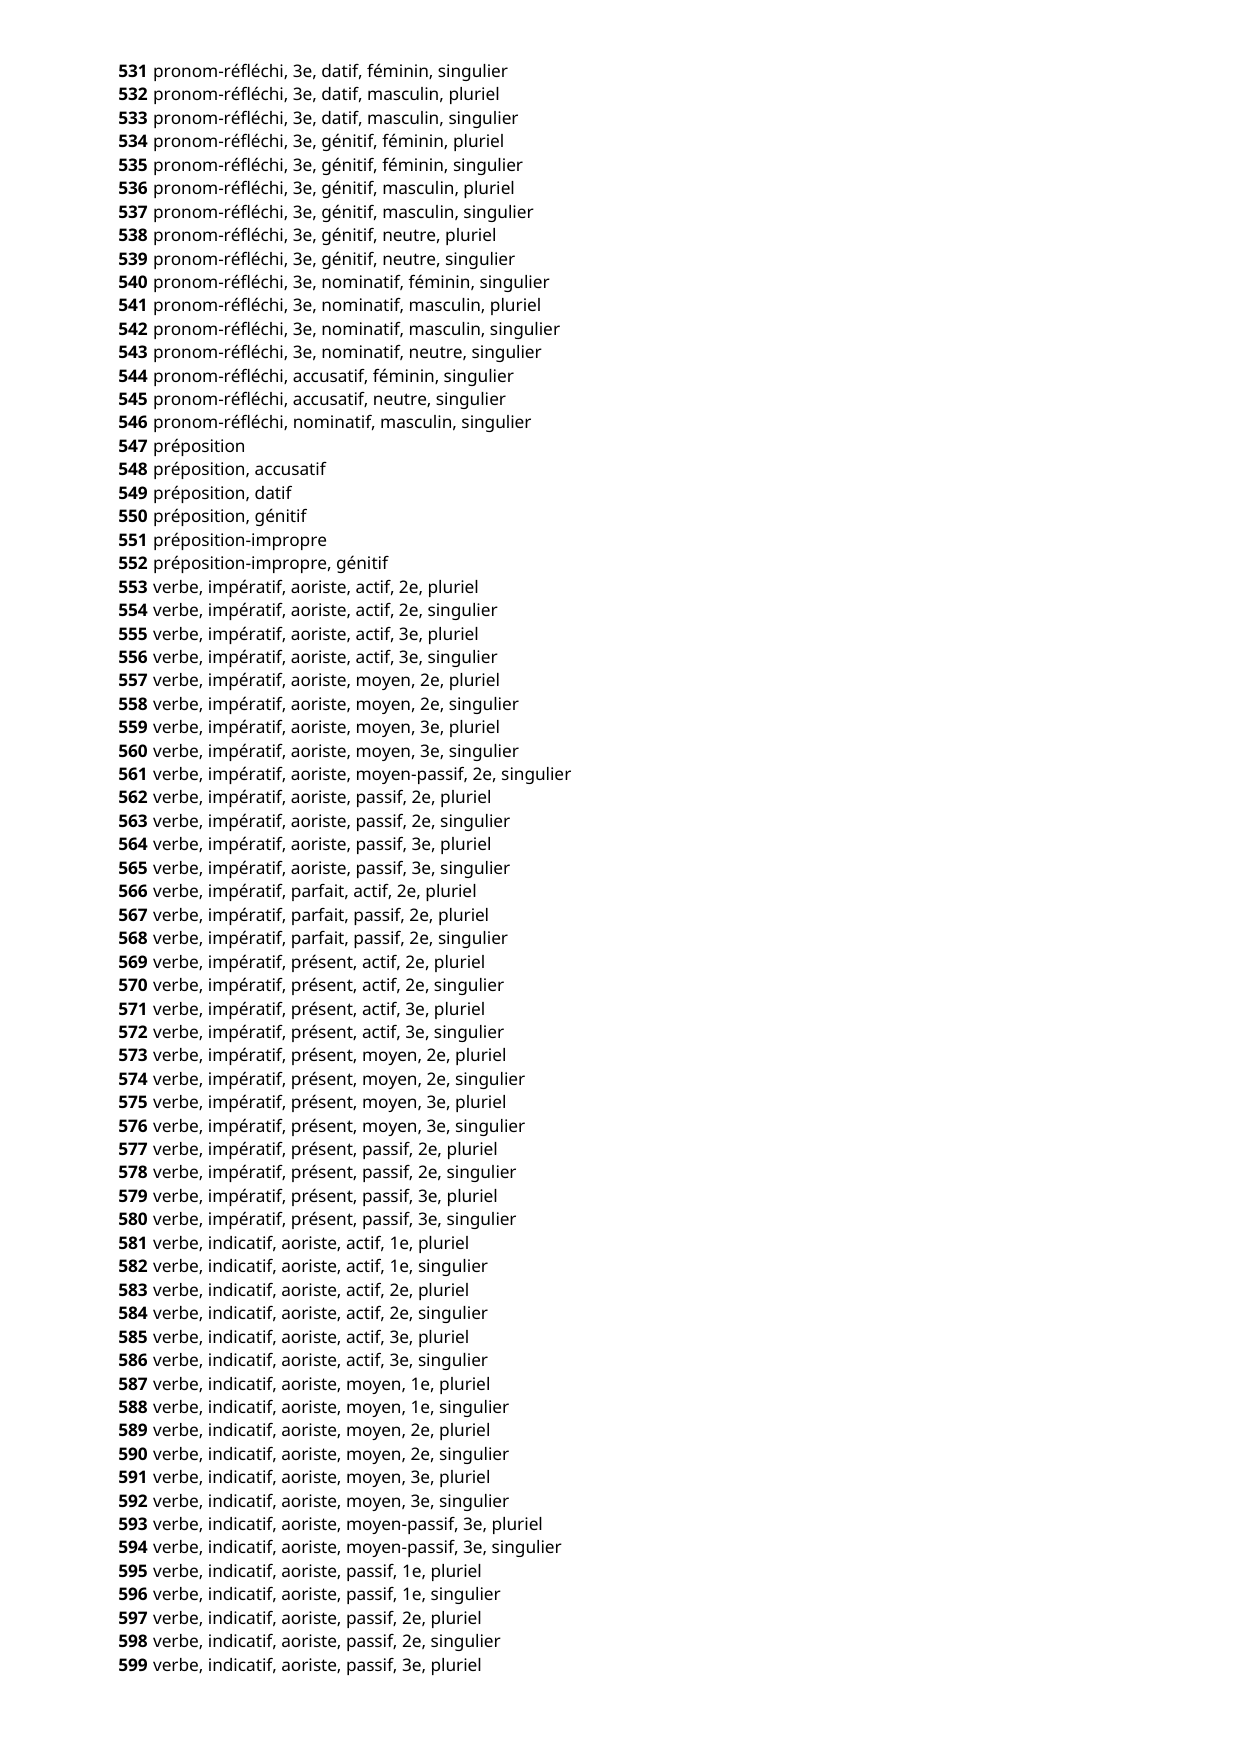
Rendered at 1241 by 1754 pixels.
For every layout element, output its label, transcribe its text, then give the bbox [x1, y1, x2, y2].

table_cell 578 [118, 1161, 153, 1184]
table_cell verbe, indicatif, aoriste, actif, 1e, pluriel [153, 1231, 1240, 1254]
table_cell verbe, impératif, présent, moyen, 3e, pluriel [153, 1090, 1240, 1114]
table_cell 576 [118, 1114, 153, 1137]
table_cell verbe, indicatif, aoriste, moyen, 2e, singulier [153, 1442, 1240, 1465]
table_cell 531 [118, 59, 153, 82]
table_cell 560 [118, 739, 153, 762]
table_cell verbe, indicatif, aoriste, actif, 3e, pluriel [153, 1325, 1240, 1348]
table_cell verbe, indicatif, aoriste, moyen, 3e, singulier [153, 1489, 1240, 1512]
table_cell pronom-réfléchi, 3e, datif, masculin, singulier [153, 106, 1240, 129]
table_cell 599 [118, 1653, 153, 1676]
table_cell 555 [118, 622, 153, 645]
table_cell 581 [118, 1231, 153, 1254]
table_cell verbe, impératif, présent, passif, 2e, singulier [153, 1161, 1240, 1184]
table_cell pronom-réfléchi, 3e, génitif, neutre, singulier [153, 247, 1240, 270]
table_cell préposition-impropre, génitif [153, 551, 1240, 575]
table_cell verbe, impératif, parfait, passif, 2e, singulier [153, 926, 1240, 950]
table_cell pronom-réfléchi, nominatif, masculin, singulier [153, 411, 1240, 434]
table_cell verbe, impératif, présent, passif, 3e, singulier [153, 1208, 1240, 1231]
table_cell verbe, impératif, aoriste, moyen, 2e, pluriel [153, 669, 1240, 692]
table_cell 588 [118, 1395, 153, 1418]
table_cell 559 [118, 715, 153, 739]
table_cell 544 [118, 364, 153, 387]
table_cell verbe, indicatif, aoriste, passif, 1e, pluriel [153, 1559, 1240, 1582]
table_cell 545 [118, 387, 153, 411]
table_cell 573 [118, 1044, 153, 1067]
table_cell verbe, indicatif, aoriste, actif, 3e, singulier [153, 1348, 1240, 1372]
table_cell 534 [118, 129, 153, 153]
table_cell 597 [118, 1606, 153, 1629]
table_cell 536 [118, 176, 153, 200]
table_cell 568 [118, 926, 153, 950]
table_cell pronom-réfléchi, 3e, nominatif, masculin, singulier [153, 317, 1240, 340]
table_cell 551 [118, 528, 153, 551]
table_cell 542 [118, 317, 153, 340]
table_cell verbe, impératif, présent, actif, 2e, pluriel [153, 950, 1240, 973]
table_cell 558 [118, 692, 153, 715]
table_cell pronom-réfléchi, 3e, génitif, neutre, pluriel [153, 223, 1240, 247]
table_cell préposition [153, 434, 1240, 457]
table_cell 554 [118, 598, 153, 622]
table_cell 571 [118, 997, 153, 1020]
table_cell 585 [118, 1325, 153, 1348]
table_cell verbe, indicatif, aoriste, moyen, 3e, pluriel [153, 1465, 1240, 1489]
table_cell 562 [118, 786, 153, 809]
table_cell verbe, indicatif, aoriste, moyen, 1e, singulier [153, 1395, 1240, 1418]
table_cell pronom-réfléchi, 3e, datif, féminin, singulier [153, 59, 1240, 82]
table_cell verbe, impératif, aoriste, actif, 2e, singulier [153, 598, 1240, 622]
table_cell verbe, impératif, aoriste, moyen, 2e, singulier [153, 692, 1240, 715]
table_cell pronom-réfléchi, 3e, nominatif, neutre, singulier [153, 340, 1240, 364]
table_cell verbe, impératif, présent, actif, 3e, singulier [153, 1020, 1240, 1043]
table_cell verbe, impératif, présent, actif, 2e, singulier [153, 973, 1240, 997]
table_cell 566 [118, 879, 153, 903]
table_cell verbe, indicatif, aoriste, moyen, 1e, pluriel [153, 1372, 1240, 1395]
table_cell verbe, impératif, aoriste, moyen, 3e, pluriel [153, 715, 1240, 739]
table_cell verbe, impératif, aoriste, actif, 3e, pluriel [153, 622, 1240, 645]
table_cell 595 [118, 1559, 153, 1582]
table_cell verbe, impératif, aoriste, actif, 3e, singulier [153, 645, 1240, 668]
table_cell 549 [118, 481, 153, 504]
table_cell verbe, impératif, parfait, actif, 2e, pluriel [153, 879, 1240, 903]
table_cell verbe, impératif, présent, moyen, 2e, singulier [153, 1067, 1240, 1090]
table_cell 594 [118, 1536, 153, 1559]
table_cell préposition, accusatif [153, 458, 1240, 481]
table_cell préposition, datif [153, 481, 1240, 504]
table_cell 537 [118, 200, 153, 223]
table_cell verbe, indicatif, aoriste, moyen-passif, 3e, singulier [153, 1536, 1240, 1559]
table_cell pronom-réfléchi, 3e, datif, masculin, pluriel [153, 83, 1240, 106]
table_cell pronom-réfléchi, 3e, nominatif, féminin, singulier [153, 270, 1240, 293]
table_cell 552 [118, 551, 153, 575]
table_cell préposition, génitif [153, 504, 1240, 528]
table_cell 587 [118, 1372, 153, 1395]
table_cell verbe, impératif, aoriste, passif, 3e, singulier [153, 856, 1240, 879]
table_cell verbe, impératif, aoriste, actif, 2e, pluriel [153, 575, 1240, 598]
table_cell pronom-réfléchi, 3e, génitif, masculin, singulier [153, 200, 1240, 223]
table_cell 532 [118, 83, 153, 106]
table_cell 582 [118, 1254, 153, 1278]
table_cell verbe, impératif, aoriste, moyen-passif, 2e, singulier [153, 762, 1240, 786]
table_cell 556 [118, 645, 153, 668]
table_cell 546 [118, 411, 153, 434]
table_cell 561 [118, 762, 153, 786]
table_cell 540 [118, 270, 153, 293]
table_cell 591 [118, 1465, 153, 1489]
table_cell pronom-réfléchi, accusatif, neutre, singulier [153, 387, 1240, 411]
table_cell 584 [118, 1301, 153, 1325]
table_cell 586 [118, 1348, 153, 1372]
table_cell verbe, indicatif, aoriste, actif, 2e, pluriel [153, 1278, 1240, 1301]
table_cell 593 [118, 1512, 153, 1536]
table_cell verbe, indicatif, aoriste, actif, 1e, singulier [153, 1254, 1240, 1278]
table_cell 577 [118, 1137, 153, 1161]
table_cell 579 [118, 1184, 153, 1207]
table_cell 570 [118, 973, 153, 997]
table_cell verbe, indicatif, aoriste, passif, 1e, singulier [153, 1583, 1240, 1606]
table_cell 547 [118, 434, 153, 457]
table_cell verbe, impératif, aoriste, passif, 3e, pluriel [153, 833, 1240, 856]
table_cell 564 [118, 833, 153, 856]
table_cell 533 [118, 106, 153, 129]
table_cell 580 [118, 1208, 153, 1231]
table_cell 541 [118, 294, 153, 317]
table_cell 589 [118, 1419, 153, 1442]
table_cell verbe, impératif, aoriste, passif, 2e, pluriel [153, 786, 1240, 809]
table_cell 557 [118, 669, 153, 692]
table_cell verbe, impératif, présent, passif, 2e, pluriel [153, 1137, 1240, 1161]
table_cell 535 [118, 153, 153, 176]
table_cell 539 [118, 247, 153, 270]
table_cell pronom-réfléchi, 3e, génitif, masculin, pluriel [153, 176, 1240, 200]
table_cell verbe, indicatif, aoriste, passif, 3e, pluriel [153, 1653, 1240, 1676]
table_cell verbe, impératif, parfait, passif, 2e, pluriel [153, 903, 1240, 926]
table_cell 563 [118, 809, 153, 832]
table_cell verbe, impératif, présent, passif, 3e, pluriel [153, 1184, 1240, 1207]
table_cell pronom-réfléchi, 3e, génitif, féminin, pluriel [153, 129, 1240, 153]
table_cell 575 [118, 1090, 153, 1114]
table_cell verbe, impératif, présent, moyen, 3e, singulier [153, 1114, 1240, 1137]
table_cell 543 [118, 340, 153, 364]
table_cell verbe, impératif, présent, moyen, 2e, pluriel [153, 1044, 1240, 1067]
table_cell 567 [118, 903, 153, 926]
table_cell verbe, indicatif, aoriste, passif, 2e, singulier [153, 1629, 1240, 1653]
table_cell 598 [118, 1629, 153, 1653]
table_cell verbe, impératif, aoriste, passif, 2e, singulier [153, 809, 1240, 832]
table_cell 538 [118, 223, 153, 247]
table_cell 592 [118, 1489, 153, 1512]
table_cell pronom-réfléchi, 3e, génitif, féminin, singulier [153, 153, 1240, 176]
table_cell 574 [118, 1067, 153, 1090]
table_cell pronom-réfléchi, 3e, nominatif, masculin, pluriel [153, 294, 1240, 317]
table_cell 590 [118, 1442, 153, 1465]
table_cell 550 [118, 504, 153, 528]
table_cell verbe, indicatif, aoriste, passif, 2e, pluriel [153, 1606, 1240, 1629]
table_cell verbe, indicatif, aoriste, moyen, 2e, pluriel [153, 1419, 1240, 1442]
table_cell verbe, impératif, présent, actif, 3e, pluriel [153, 997, 1240, 1020]
table_cell pronom-réfléchi, accusatif, féminin, singulier [153, 364, 1240, 387]
table_cell verbe, indicatif, aoriste, moyen-passif, 3e, pluriel [153, 1512, 1240, 1536]
table_cell 596 [118, 1583, 153, 1606]
table_cell 569 [118, 950, 153, 973]
table_cell 572 [118, 1020, 153, 1043]
table_cell verbe, impératif, aoriste, moyen, 3e, singulier [153, 739, 1240, 762]
table_cell 583 [118, 1278, 153, 1301]
table_cell 548 [118, 458, 153, 481]
table_cell préposition-impropre [153, 528, 1240, 551]
table_cell verbe, indicatif, aoriste, actif, 2e, singulier [153, 1301, 1240, 1325]
table_cell 565 [118, 856, 153, 879]
table_cell 553 [118, 575, 153, 598]
